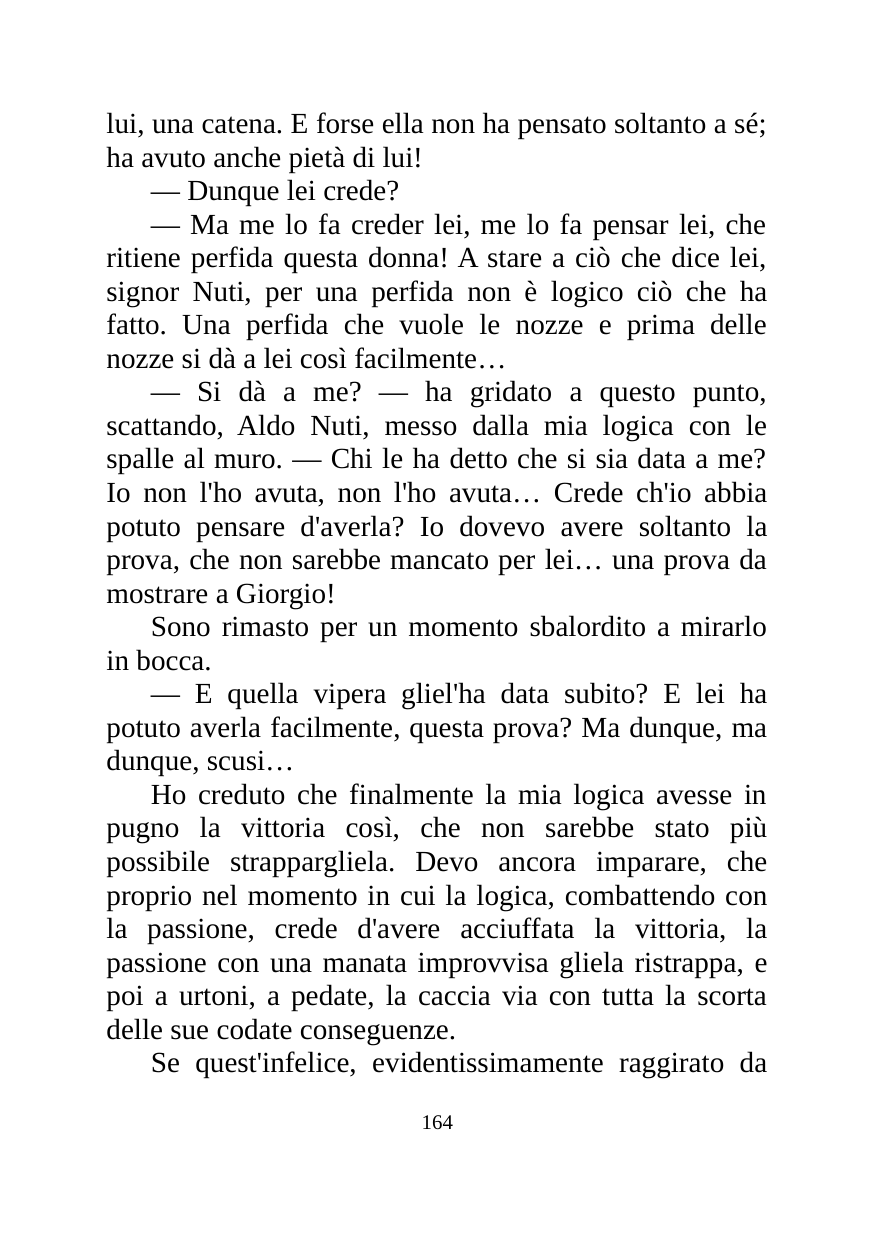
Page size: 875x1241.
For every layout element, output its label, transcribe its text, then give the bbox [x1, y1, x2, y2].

text — E quella vipera gliel'ha data subito? E lei ha potuto averla facilmente, questa prova? Ma dunque, ma dunque, scusi… [106, 676, 768, 777]
text Se quest'infelice, evidentissimamente raggirato da [106, 1045, 768, 1079]
text — Dunque lei crede? [106, 173, 768, 207]
text Ho creduto che finalmente la mia logica avesse in pugno la vittoria così, che non sarebbe stato più possibile strappargliela. Devo ancora imparare, che proprio nel momento in cui la logica, combattendo con la passione, crede d'avere acciuffata la vittoria, la passione con una manata improvvisa gliela ristrappa, e poi a urtoni, a pedate, la caccia via con tutta la scorta delle sue codate conseguenze. [106, 777, 768, 1045]
text — Si dà a me? — ha gridato a questo punto, scattando, Aldo Nuti, messo dalla mia logica con le spalle al muro. — Chi le ha detto che si sia data a me? Io non l'ho avuta, non l'ho avuta… Crede ch'io abbia potuto pensare d'averla? Io dovevo avere soltanto la prova, che non sarebbe mancato per lei… una prova da mostrare a Giorgio! [106, 374, 768, 609]
text — Ma me lo fa creder lei, me lo fa pensar lei, che ritiene perfida questa donna! A stare a ciò che dice lei, signor Nuti, per una perfida non è logico ciò che ha fatto. Una perfida che vuole le nozze e prima delle nozze si dà a lei così facilmente… [106, 207, 768, 374]
text lui, una catena. E forse ella non ha pensato soltanto a sé; ha avuto anche pietà di lui! [106, 106, 768, 173]
text Sono rimasto per un momento sbalordito a mirarlo in bocca. [106, 609, 768, 676]
